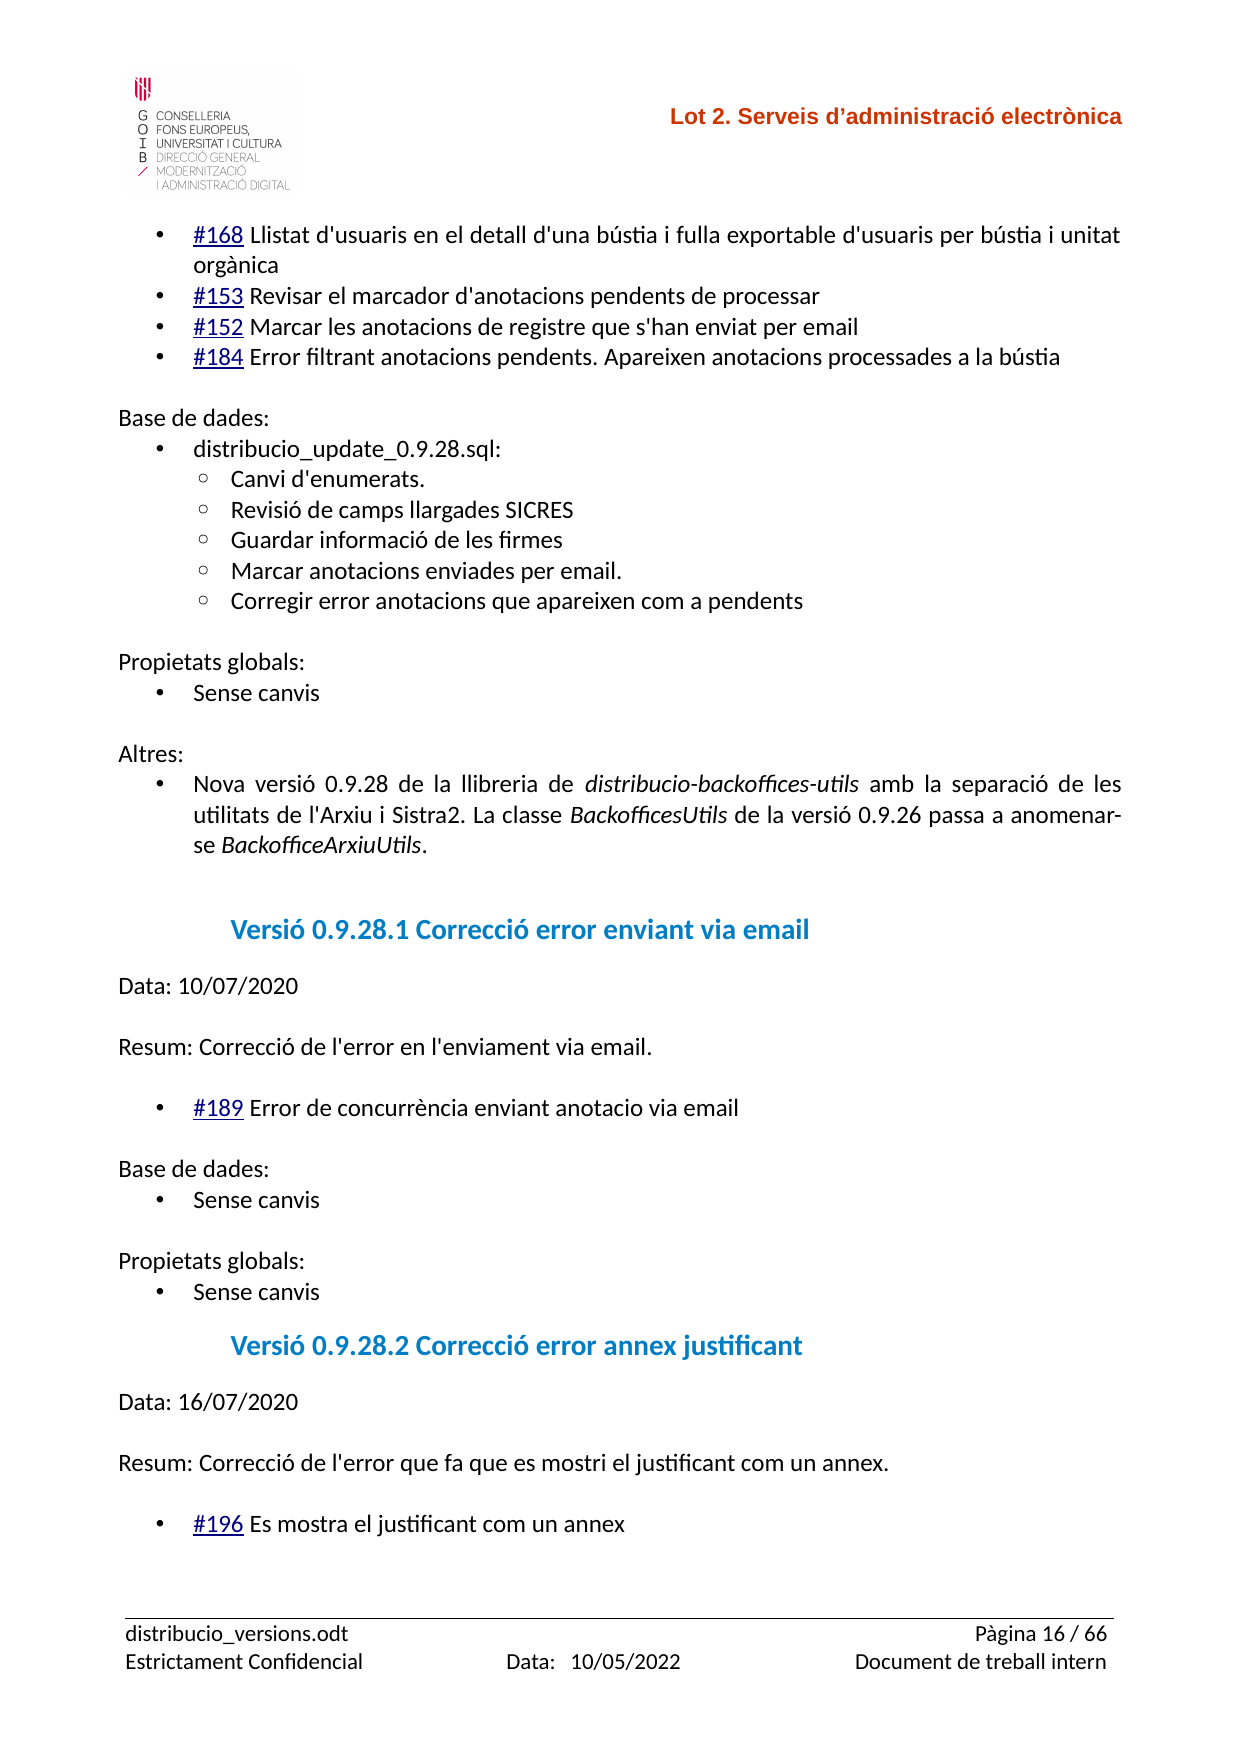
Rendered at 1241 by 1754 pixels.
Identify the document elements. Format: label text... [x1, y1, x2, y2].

list Nova versió 0.9.28 de la llibreria de distribucio-backoffices-utils amb la separació de les utilitats de l'Arxiu i Sistra2. La classe BackofficesUtils de la versió 0.9.26 passa a anomenar-se BackofficeArxiuUtils. [156, 768, 1122, 860]
list distribucio_update_0.9.28.sql: [156, 433, 1122, 463]
subtitle Versió 0.9.28.2 Correcció error annex justificant [153, 1327, 1122, 1362]
list Guardar informació de les firmes [193, 524, 1122, 555]
list Sense canvis [156, 1276, 1122, 1306]
text Resum: Correcció de l'error en l'enviament via email. [118, 1032, 1122, 1062]
list #196 Es mostra el justificant com un annex [156, 1508, 1122, 1539]
text Altres: [118, 738, 1122, 768]
list #184 Error filtrant anotacions pendents. Apareixen anotacions processades a la bústia [156, 341, 1122, 372]
text Data: 10/07/2020 [118, 971, 1122, 1001]
list Canvi d'enumerats. [193, 463, 1122, 494]
subtitle Versió 0.9.28.1 Correcció error enviant via email [153, 911, 1122, 947]
list #189 Error de concurrència enviant anotacio via email [156, 1093, 1122, 1123]
text Propietats globals: [118, 1245, 1122, 1276]
text Base de dades: [118, 1154, 1122, 1184]
list Sense canvis [156, 677, 1122, 707]
text Base de dades: [118, 402, 1122, 433]
list Marcar anotacions enviades per email. [193, 555, 1122, 585]
list #152 Marcar les anotacions de registre que s'han enviat per email [156, 311, 1122, 341]
list #168 Llistat d'usuaris en el detall d'una bústia i fulla exportable d'usuaris per bústia i unitat orgànica [156, 219, 1122, 280]
list #153 Revisar el marcador d'anotacions pendents de processar [156, 280, 1122, 311]
list Corregir error anotacions que apareixen com a pendents [193, 585, 1122, 616]
text Data: 16/07/2020 [118, 1386, 1122, 1417]
picture [126, 70, 299, 197]
text Resum: Correcció de l'error que fa que es mostri el justificant com un annex. [118, 1447, 1122, 1478]
text Propietats globals: [118, 646, 1122, 677]
list Sense canvis [156, 1184, 1122, 1215]
list Revisió de camps llargades SICRES [193, 494, 1122, 524]
